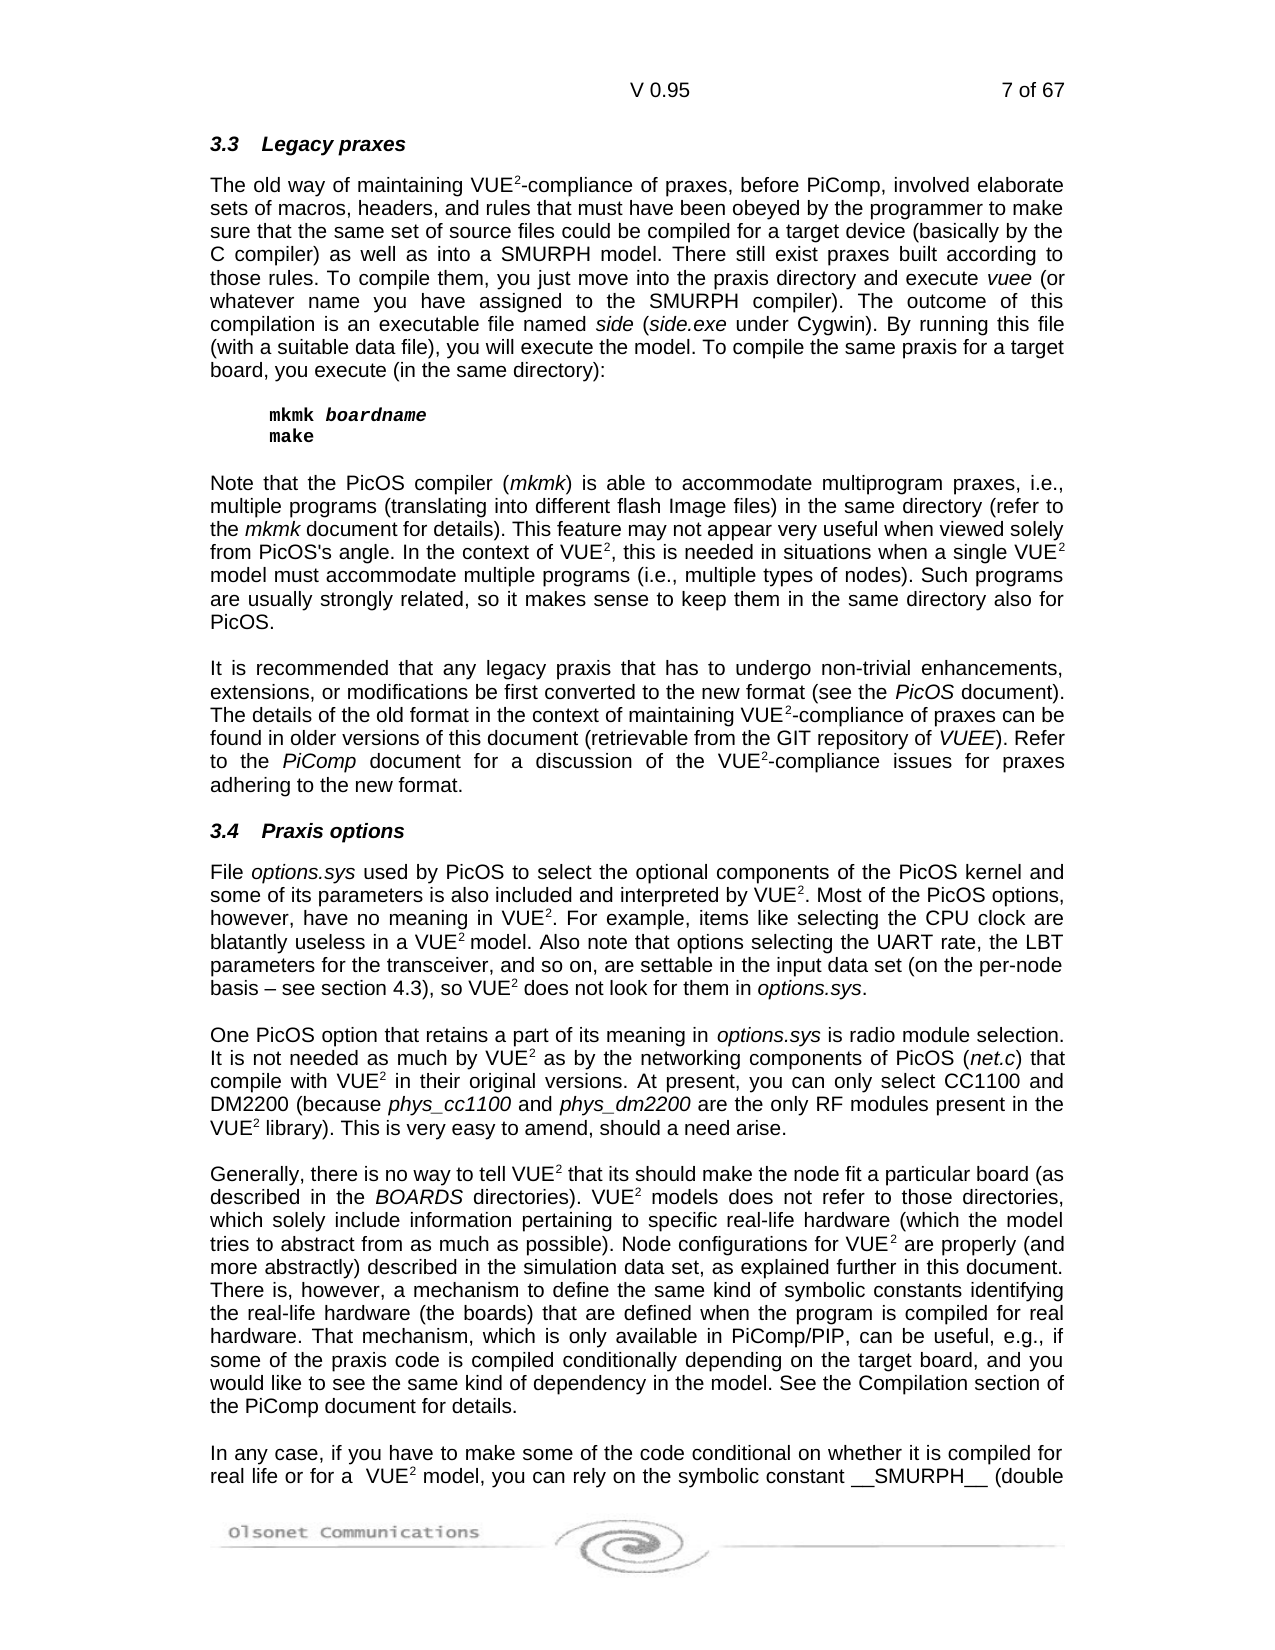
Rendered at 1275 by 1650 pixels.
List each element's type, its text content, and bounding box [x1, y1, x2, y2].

text The old way of maintaining VUE2-compliance of praxes, before PiComp, involved elaborate sets of macros, headers, and rules that must have been obeyed by the programmer to make sure that the same set of source files could be compiled for a target device (basically by the C compiler) as well as into a SMURPH model. There still exist praxes built according to those rules. To compile them, you just move into the praxis directory and execute vuee (or whatever name you have assigned to the SMURPH compiler). The outcome of this compilation is an executable file named side (side.exe under Cygwin). By running this file (with a suitable data file), you will execute the model. To compile the same praxis for a target board, you execute (in the same directory): [210, 173, 1065, 382]
text In any case, if you have to make some of the code conditional on whether it is compiled for real life or for a VUE2 model, you can rely on the symbolic constant __SMURPH__ (double [210, 1441, 1065, 1488]
picture [210, 1504, 1065, 1596]
text make [269, 427, 1065, 448]
text One PicOS option that retains a part of its meaning in options.sys is radio module selection. It is not needed as much by VUE2 as by the networking components of PicOS (net.c) that compile with VUE2 in their original versions. At present, you can only select CC1100 and DM2200 (because phys_cc1100 and phys_dm2200 are the only RF modules present in the VUE2 library). This is very easy to amend, should a need arise. [210, 1023, 1065, 1139]
text Note that the PicOS compiler (mkmk) is able to accommodate multiprogram praxes, i.e., multiple programs (translating into different flash Image files) in the same directory (refer to the mkmk document for details). This feature may not appear very useful when viewed solely from PicOS's angle. In the context of VUE2, this is needed in situations when a single VUE2 model must accommodate multiple programs (i.e., multiple types of nodes). Such programs are usually strongly related, so it makes sense to keep them in the same directory also for PicOS. [210, 471, 1065, 634]
subtitle Legacy praxes [210, 132, 1065, 155]
text Generally, there is no way to tell VUE2 that its should make the node fit a particular board (as described in the BOARDS directories). VUE2 models does not refer to those directories, which solely include information pertaining to specific real-life hardware (which the model tries to abstract from as much as possible). Node configurations for VUE2 are properly (and more abstractly) described in the simulation data set, as explained further in this document. There is, however, a mechanism to define the same kind of symbolic constants identifying the real-life hardware (the boards) that are defined when the program is compiled for real hardware. That mechanism, which is only available in PiComp/PIP, can be useful, e.g., if some of the praxis code is compiled conditionally depending on the target board, and you would like to see the same kind of dependency in the model. See the Compilation section of the PiComp document for details. [210, 1162, 1065, 1418]
text File options.sys used by PicOS to select the optional components of the PicOS kernel and some of its parameters is also included and interpreted by VUE2. Most of the PicOS options, however, have no meaning in VUE2. For example, items like selecting the CPU clock are blatantly useless in a VUE2 model. Also note that options selecting the UART rate, the LBT parameters for the transceiver, and so on, are settable in the input data set (on the per-node basis – see section 4.3), so VUE2 does not look for them in options.sys. [210, 861, 1065, 1000]
subtitle Praxis options [210, 819, 1065, 843]
text It is recommended that any legacy praxis that has to undergo non-trivial enhancements, extensions, or modifications be first converted to the new format (see the PicOS document). The details of the old format in the context of maintaining VUE2-compliance of praxes can be found in older versions of this document (retrievable from the GIT repository of VUEE). Refer to the PiComp document for a discussion of the VUE2-compliance issues for praxes adhering to the new format. [210, 657, 1065, 796]
text mkmk boardname [269, 405, 1065, 427]
